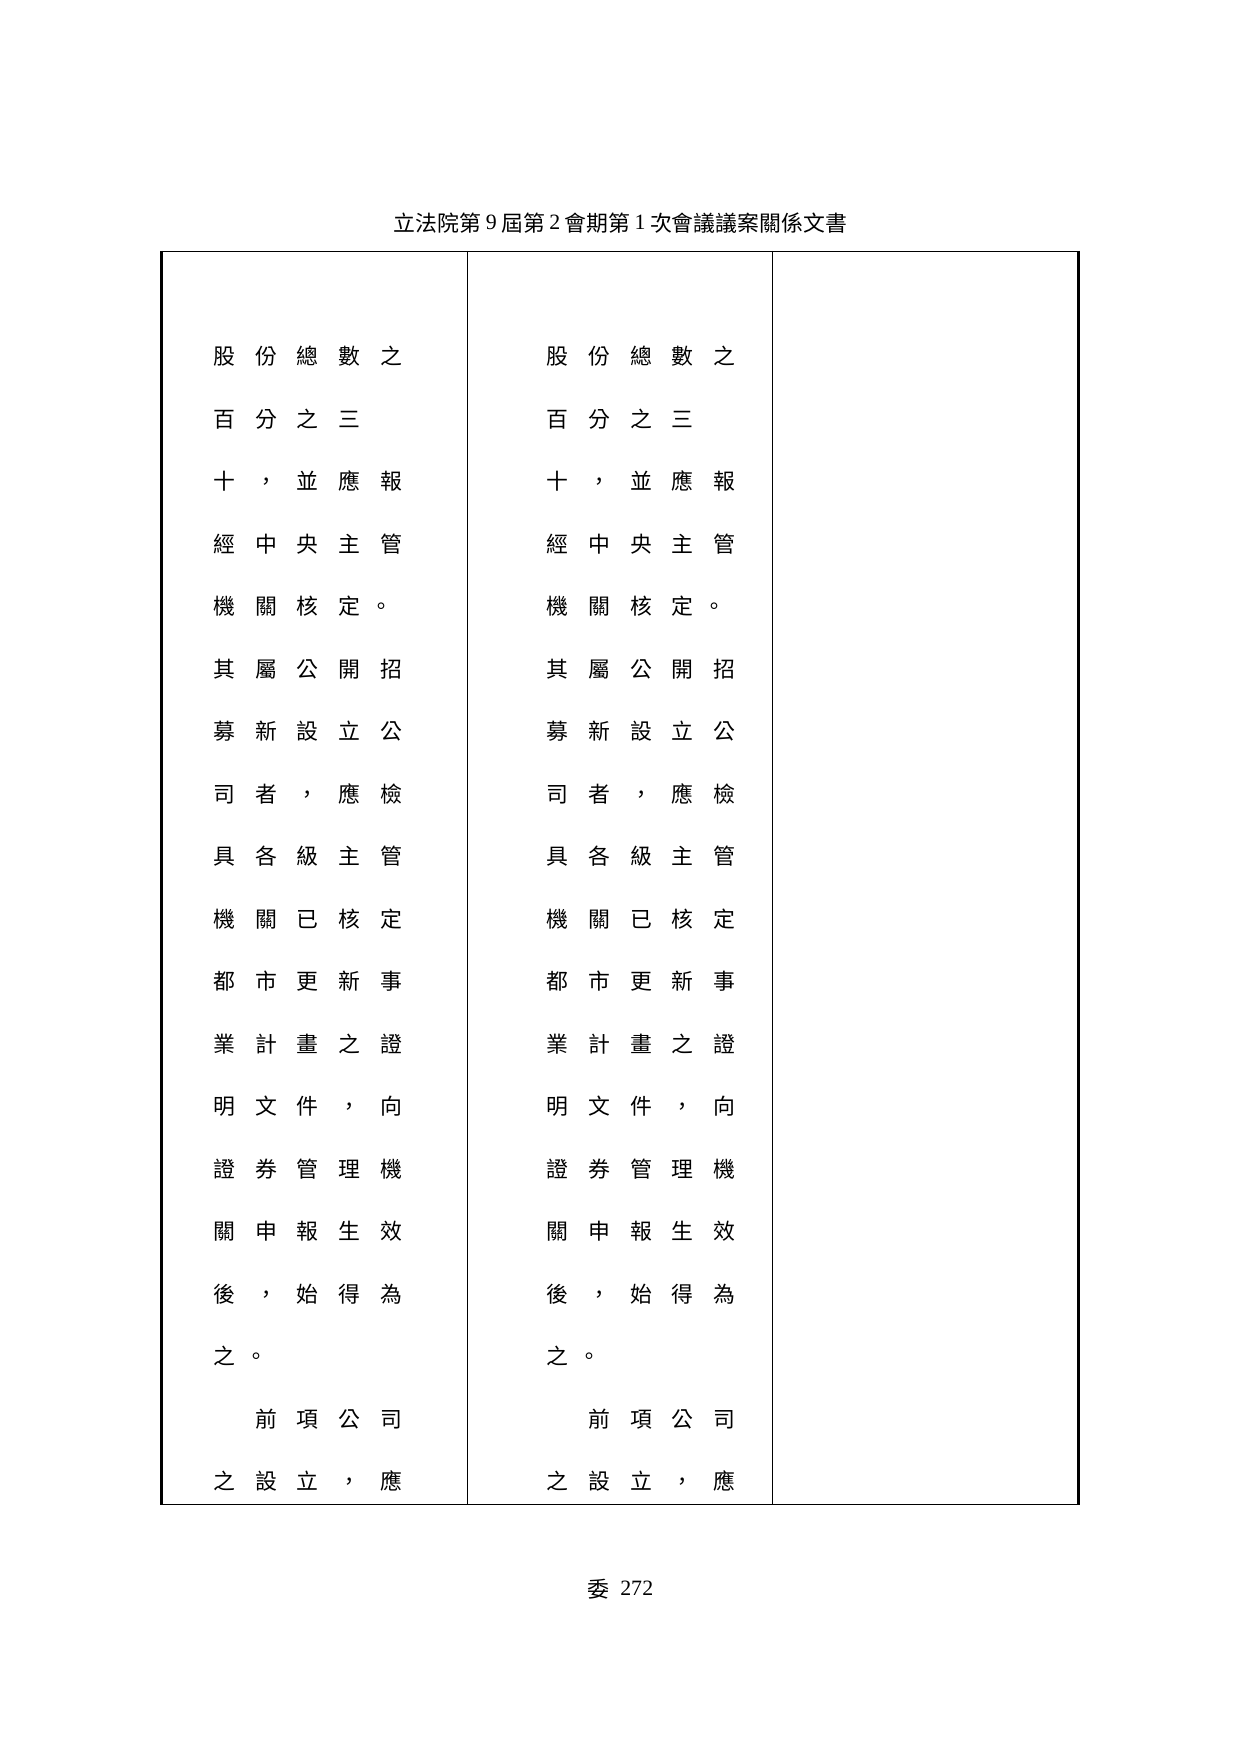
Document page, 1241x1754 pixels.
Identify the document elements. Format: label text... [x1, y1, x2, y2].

table_cell 股份總數之百分之三十，並應報經中央主管機關核定。其屬公開招募新設立公司者，應檢具各級主管機關已核定都市更新事業計畫之證明文件，向證券管理機關申報生效後，始得為之。 前項公司之設立，應 [468, 252, 772, 1504]
table_cell 股份總數之百分之三十，並應報經中央主管機關核定。其屬公開招募新設立公司者，應檢具各級主管機關已核定都市更新事業計畫之證明文件，向證券管理機關申報生效後，始得為之。 前項公司之設立，應 [163, 252, 467, 1504]
table_cell [773, 252, 1077, 1504]
